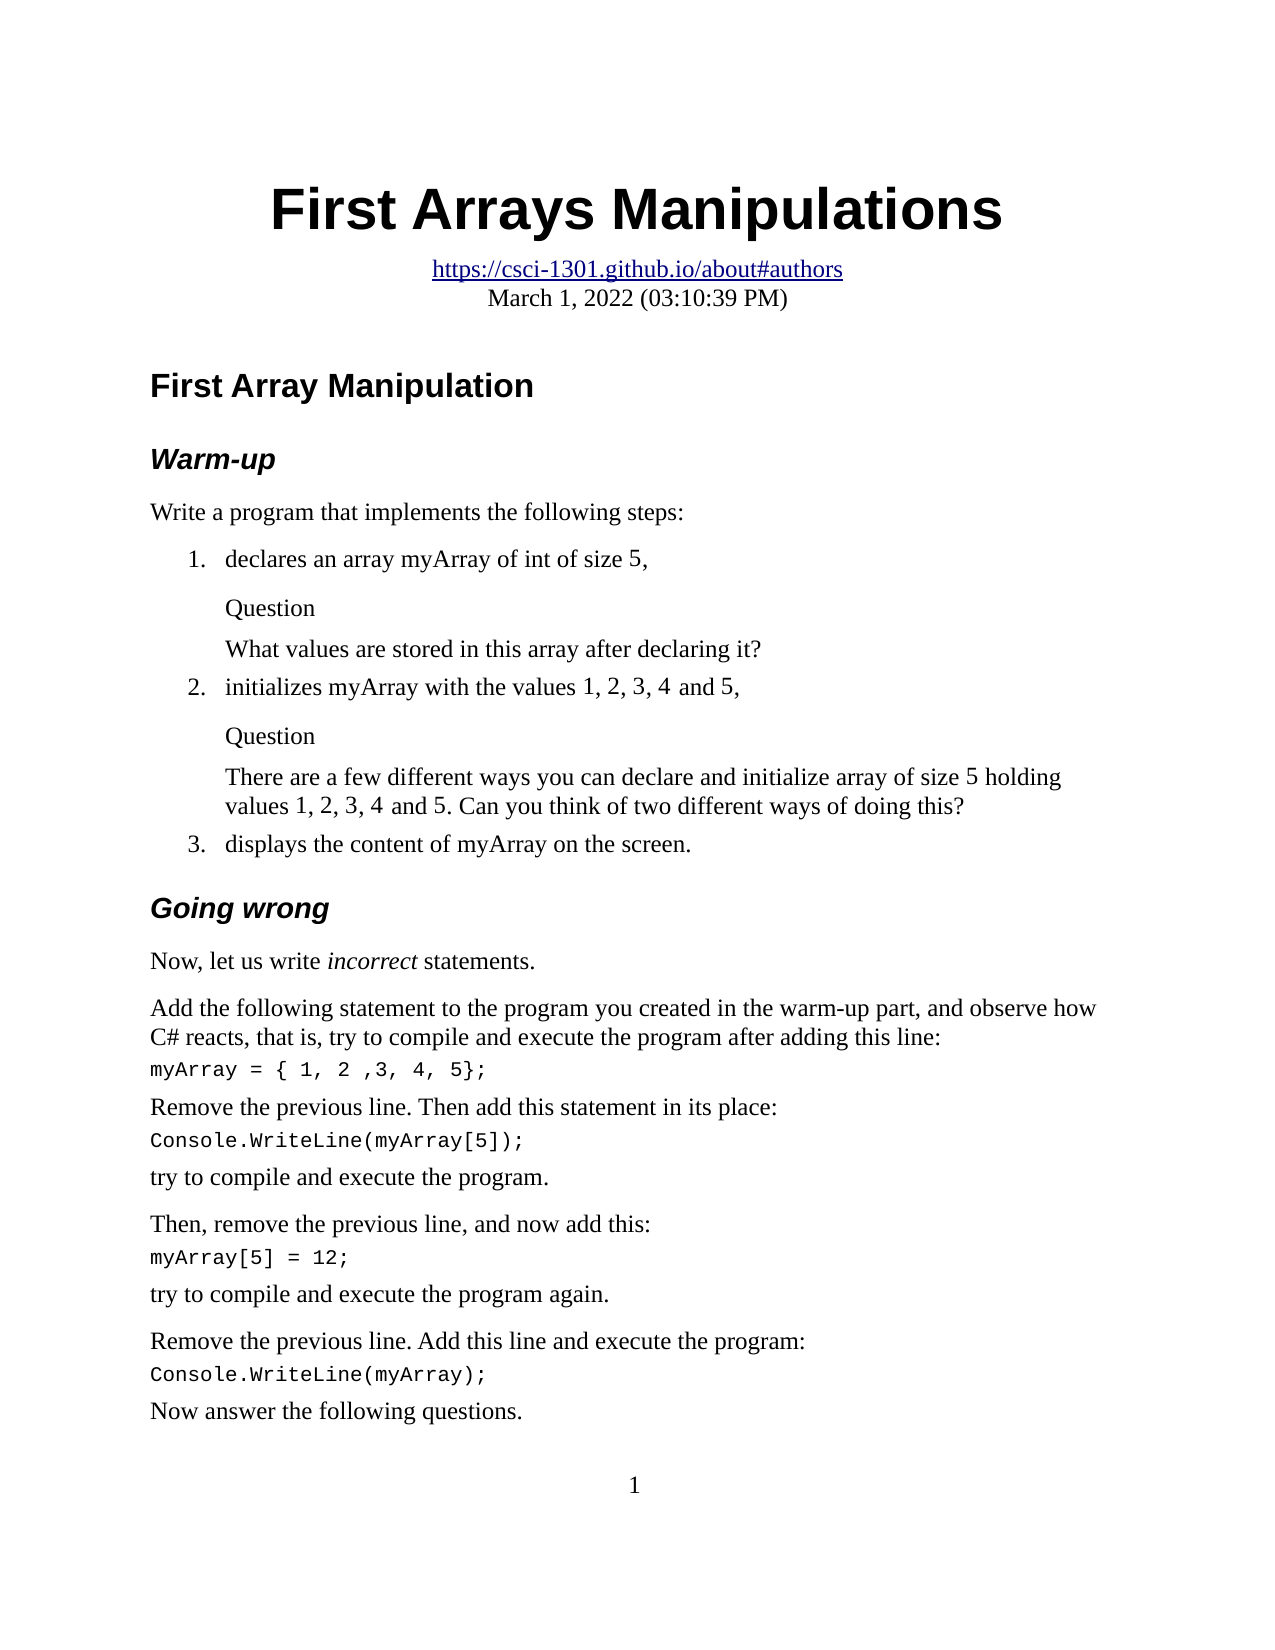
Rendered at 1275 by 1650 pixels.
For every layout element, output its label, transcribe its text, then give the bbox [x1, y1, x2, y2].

text March 1, 2022 (03:10:39 PM) [150, 283, 1125, 312]
text Now, let us write incorrect statements. [150, 946, 1125, 975]
text try to compile and execute the program. [150, 1162, 1125, 1191]
list declares an array myArray of int of size , [187, 544, 1125, 572]
text Console.WriteLine(myArray[5]); [150, 1130, 1125, 1153]
text Remove the previous line. Then add this statement in its place: [150, 1092, 1125, 1121]
text Add the following statement to the program you created in the warm-up part, and observe how C# reacts, that is, try to compile and execute the program after adding this line: [150, 993, 1125, 1051]
text https://csci-1301.github.io/about#authors [150, 254, 1125, 283]
subtitle Going wrong [150, 891, 1125, 925]
subtitle Warm-up [150, 442, 1125, 476]
text Write a program that implements the following steps: [150, 497, 1125, 526]
subtitle First Array Manipulation [150, 366, 1125, 404]
text Now answer the following questions. [150, 1396, 1125, 1425]
list What values are stored in this array after declaring it? [187, 634, 1125, 663]
text Console.WriteLine(myArray); [150, 1364, 1125, 1387]
text Then, remove the previous line, and now add this: [150, 1209, 1125, 1238]
text myArray[5] = 12; [150, 1247, 1125, 1270]
list initializes myArray with the values , , , and , [187, 672, 1125, 701]
text myArray = { 1, 2 ,3, 4, 5}; [150, 1059, 1125, 1083]
list There are a few different ways you can declare and initialize array of size holding values , , , and . Can you think of two different ways of doing this? [187, 762, 1125, 820]
list Question [187, 721, 1125, 750]
text Remove the previous line. Add this line and execute the program: [150, 1326, 1125, 1355]
text try to compile and execute the program again. [150, 1279, 1125, 1308]
title First Arrays Manipulations [150, 175, 1125, 242]
list displays the content of myArray on the screen. [187, 829, 1125, 857]
list Question [187, 593, 1125, 622]
